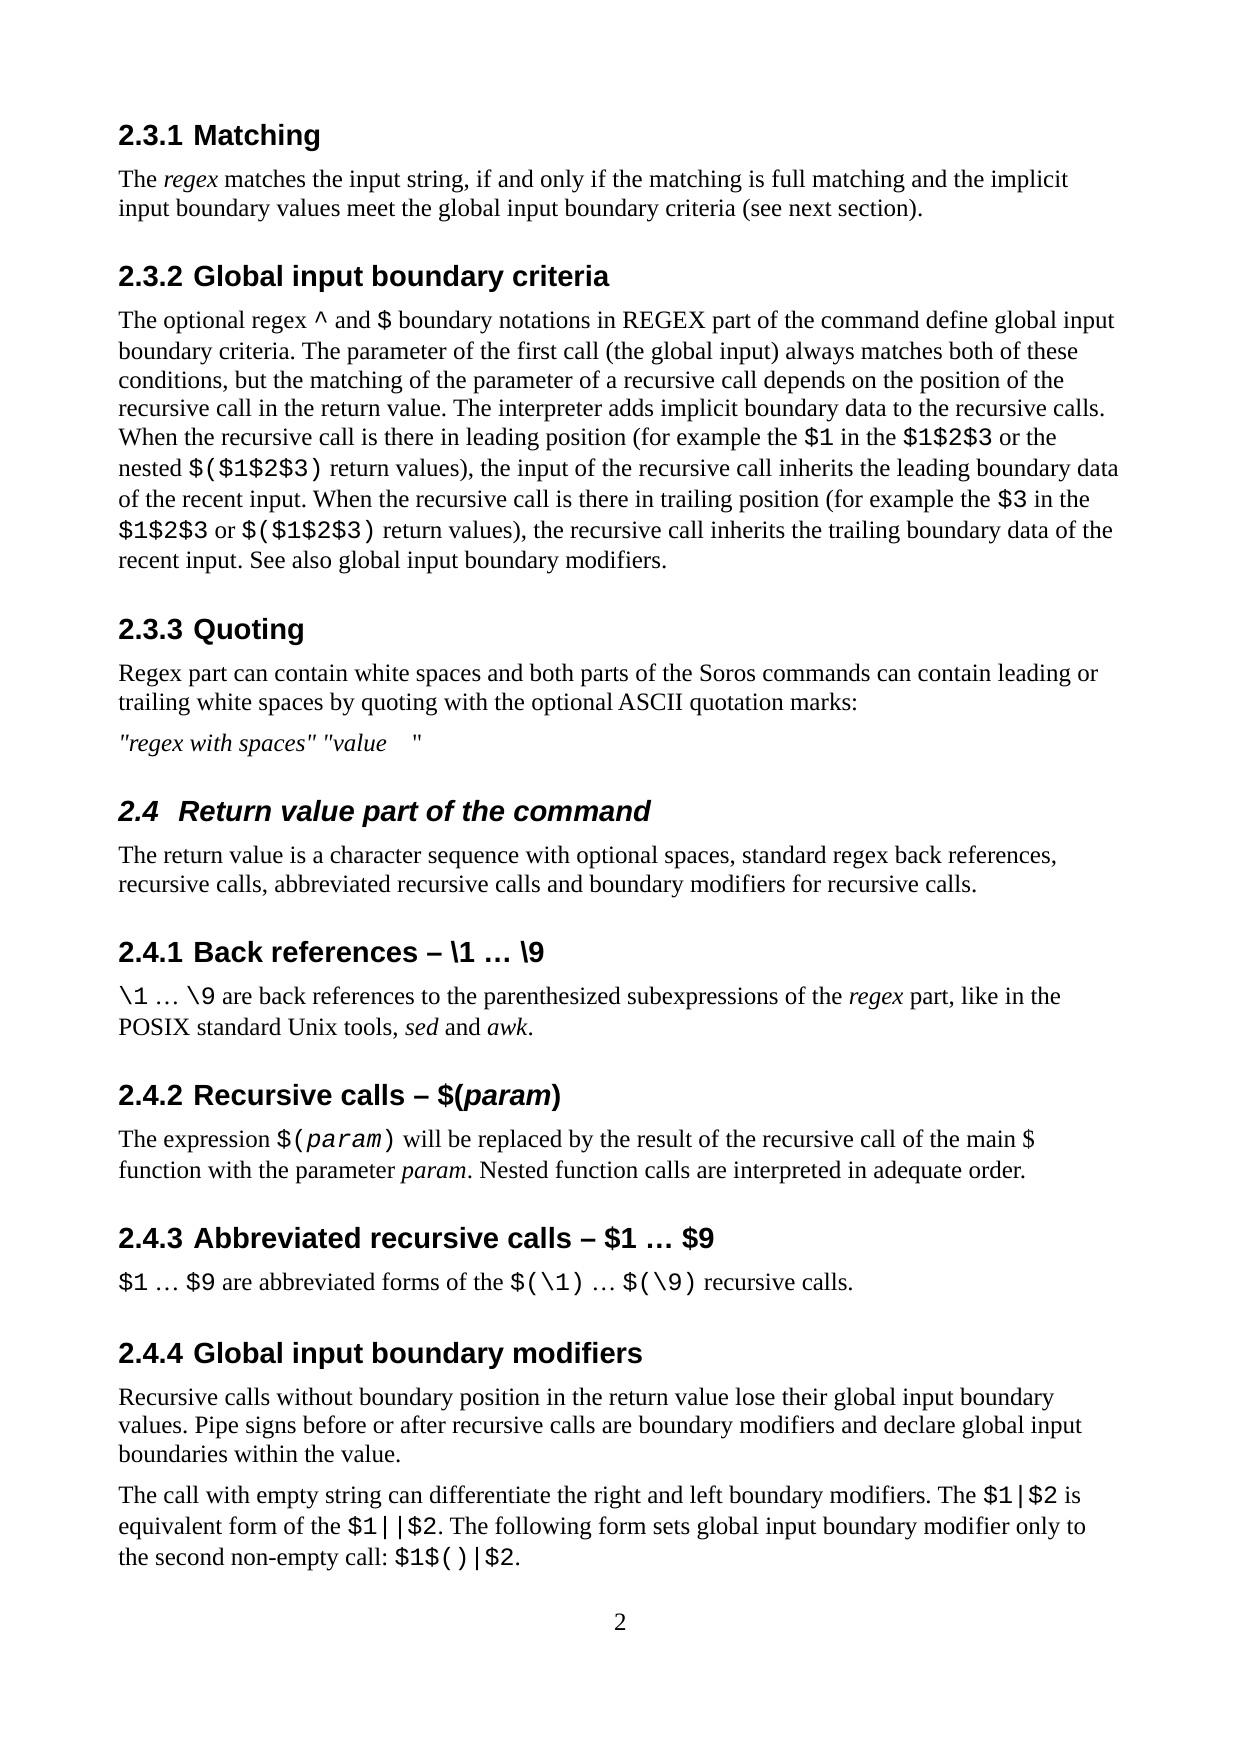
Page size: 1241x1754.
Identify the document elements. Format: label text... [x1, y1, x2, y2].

text \1 … \9 are back references to the parenthesized subexpressions of the regex part, like in the POSIX standard Unix tools, sed and awk. [118, 981, 1122, 1041]
subtitle Global input boundary criteria [118, 259, 1122, 293]
text The return value is a character sequence with optional spaces, standard regex back references, recursive calls, abbreviated recursive calls and boundary modifiers for recursive calls. [118, 840, 1122, 898]
subtitle Back references – \1 … \9 [118, 935, 1122, 969]
text "regex with spaces" "value " [118, 728, 1122, 757]
text The expression $(param) will be replaced by the result of the recursive call of the main $ function with the parameter param. Nested function calls are interpreted in adequate order. [118, 1124, 1122, 1184]
subtitle Quoting [118, 612, 1122, 645]
text The call with empty string can differentiate the right and left boundary modifiers. The $1|$2 is equivalent form of the $1||$2. The following form sets global input boundary modifier only to the second non-empty call: $1$()|$2. [118, 1481, 1122, 1573]
subtitle Global input boundary modifiers [118, 1336, 1122, 1369]
subtitle Abbreviated recursive calls – $1 … $9 [118, 1221, 1122, 1255]
text Regex part can contain white spaces and both parts of the Soros commands can contain leading or trailing white spaces by quoting with the optional ASCII quotation marks: [118, 658, 1122, 715]
text The regex matches the input string, if and only if the matching is full matching and the implicit input boundary values meet the global input boundary criteria (see next section). [118, 164, 1122, 222]
text $1 … $9 are abbreviated forms of the $(\1) … $(\9) recursive calls. [118, 1267, 1122, 1298]
subtitle Recursive calls – $(param) [118, 1078, 1122, 1112]
text The optional regex ^ and $ boundary notations in REGEX part of the command define global input boundary criteria. The parameter of the first call (the global input) always matches both of these conditions, but the matching of the parameter of a recursive call depends on the position of the recursive call in the return value. The interpreter adds implicit boundary data to the recursive calls. When the recursive call is there in leading position (for example the $1 in the $1$2$3 or the nested $($1$2$3) return values), the input of the recursive call inherits the leading boundary data of the recent input. When the recursive call is there in trailing position (for example the $3 in the $1$2$3 or $($1$2$3) return values), the recursive call inherits the trailing boundary data of the recent input. See also global input boundary modifiers. [118, 305, 1122, 574]
subtitle Matching [118, 118, 1122, 152]
subtitle Return value part of the command [118, 794, 1122, 828]
text Recursive calls without boundary position in the return value lose their global input boundary values. Pipe signs before or after recursive calls are boundary modifiers and declare global input boundaries within the value. [118, 1382, 1122, 1468]
